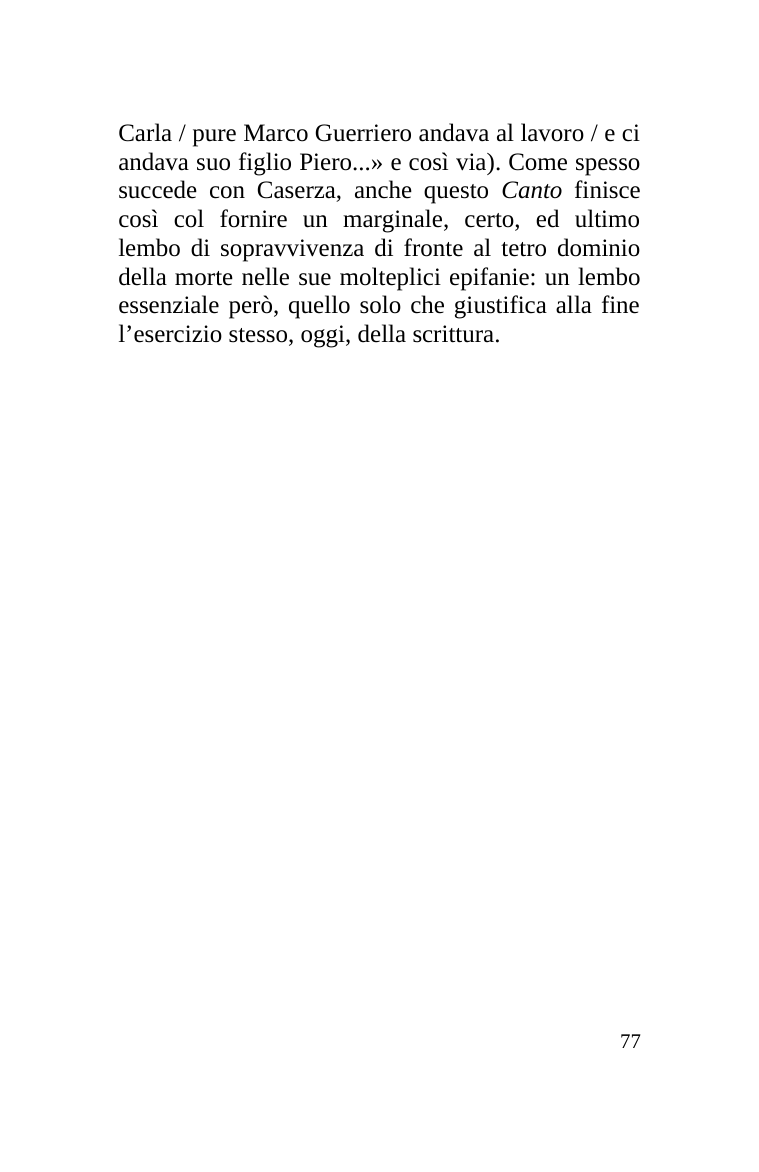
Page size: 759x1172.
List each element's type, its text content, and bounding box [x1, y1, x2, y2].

text Carla / pure Marco Guerriero andava al lavoro / e ci andava suo figlio Piero...» e così via). Come spesso succede con Caserza, anche questo Canto finisce così col fornire un marginale, certo, ed ultimo lembo di sopravvivenza di fronte al tetro dominio della morte nelle sue molteplici epifanie: un lembo essenziale però, quello solo che giustifica alla fine l’esercizio stesso, oggi, della scrittura. [118, 118, 641, 348]
